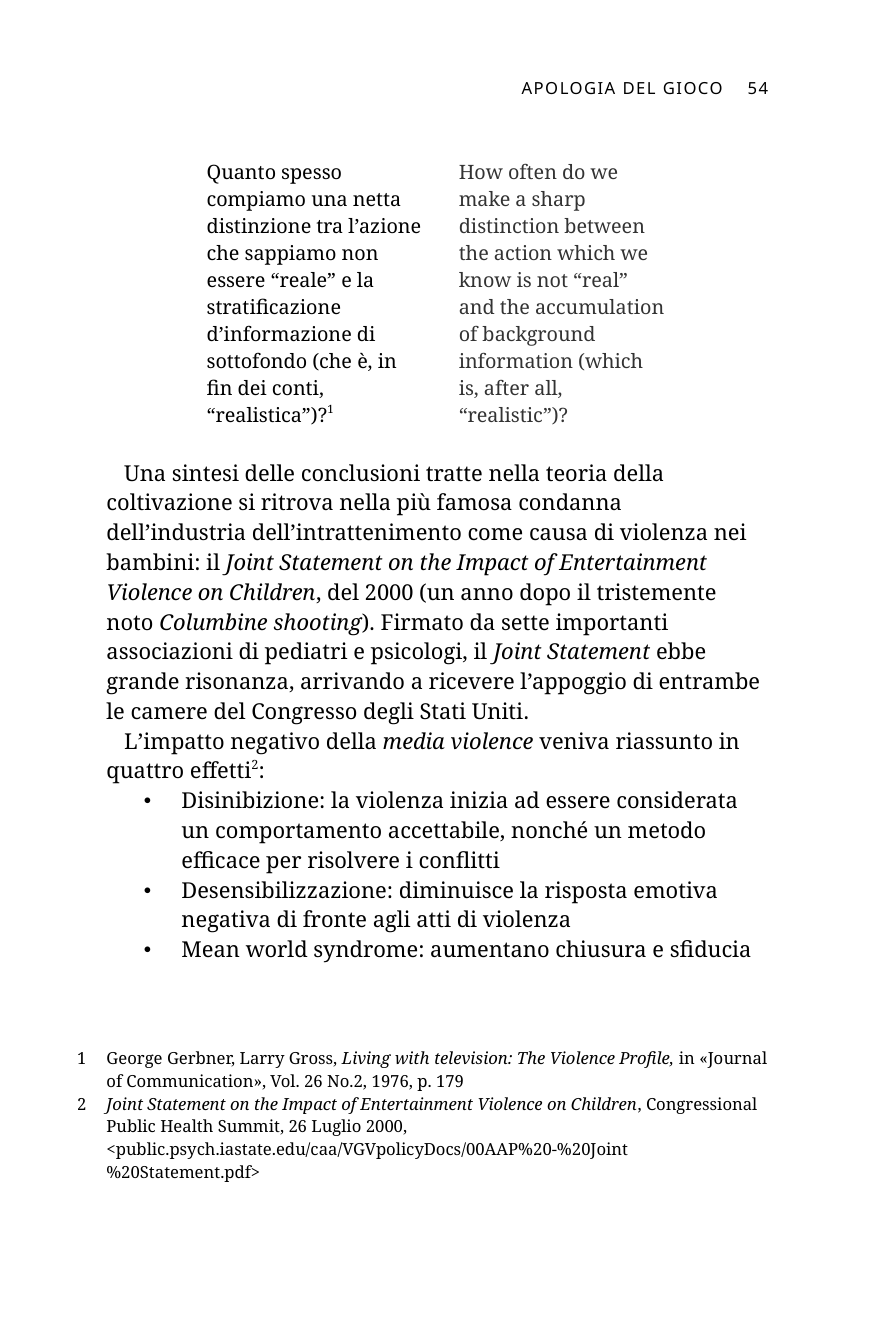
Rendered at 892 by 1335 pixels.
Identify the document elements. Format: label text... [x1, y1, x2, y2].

table_header How often do we make a sharp distinction between the action which we know is not “real” and the accumulation of background information (which is, after all, “realistic”)? [441, 129, 673, 457]
table_header Quanto spesso compiamo una netta distinzione tra l’azione che sappiamo non essere “reale” e la stratificazione d’informazione di sottofondo (che è, in fin dei conti, “realistica”)? [201, 129, 441, 457]
text Una sintesi delle conclusioni tratte nella teoria della coltivazione si ritrova nella più famosa condanna dell’industria dell’intrattenimento come causa di violenza nei bambini: il Joint Statement on the Impact of Entertainment Violence on Children, del 2000 (un anno dopo il tristemente noto Columbine shooting). Firmato da sette importanti associazioni di pediatri e psicologi, il Joint Statement ebbe grande risonanza, arrivando a ricevere l’appoggio di entrambe le camere del Congresso degli Stati Uniti. [106, 457, 768, 726]
text L’impatto negativo della media violence veniva riassunto in quattro effetti: [106, 726, 768, 785]
list Desensibilizzazione: diminuisce la risposta emotiva negativa di fronte agli atti di violenza [144, 874, 768, 934]
list Disinibizione: la violenza inizia ad essere considerata un comportamento accettabile, nonché un metodo efficace per risolvere i conflitti [144, 785, 768, 874]
text Joint Statement on the Impact of Entertainment Violence on Children, Congressional Public Health Summit, 26 Luglio 2000, <public.psych.iastate.edu/caa/VGVpolicyDocs/00AAP%20-%20Joint%20Statement.pdf> [77, 1092, 768, 1183]
list Mean world syndrome: aumentano chiusura e sfiducia [144, 934, 768, 964]
